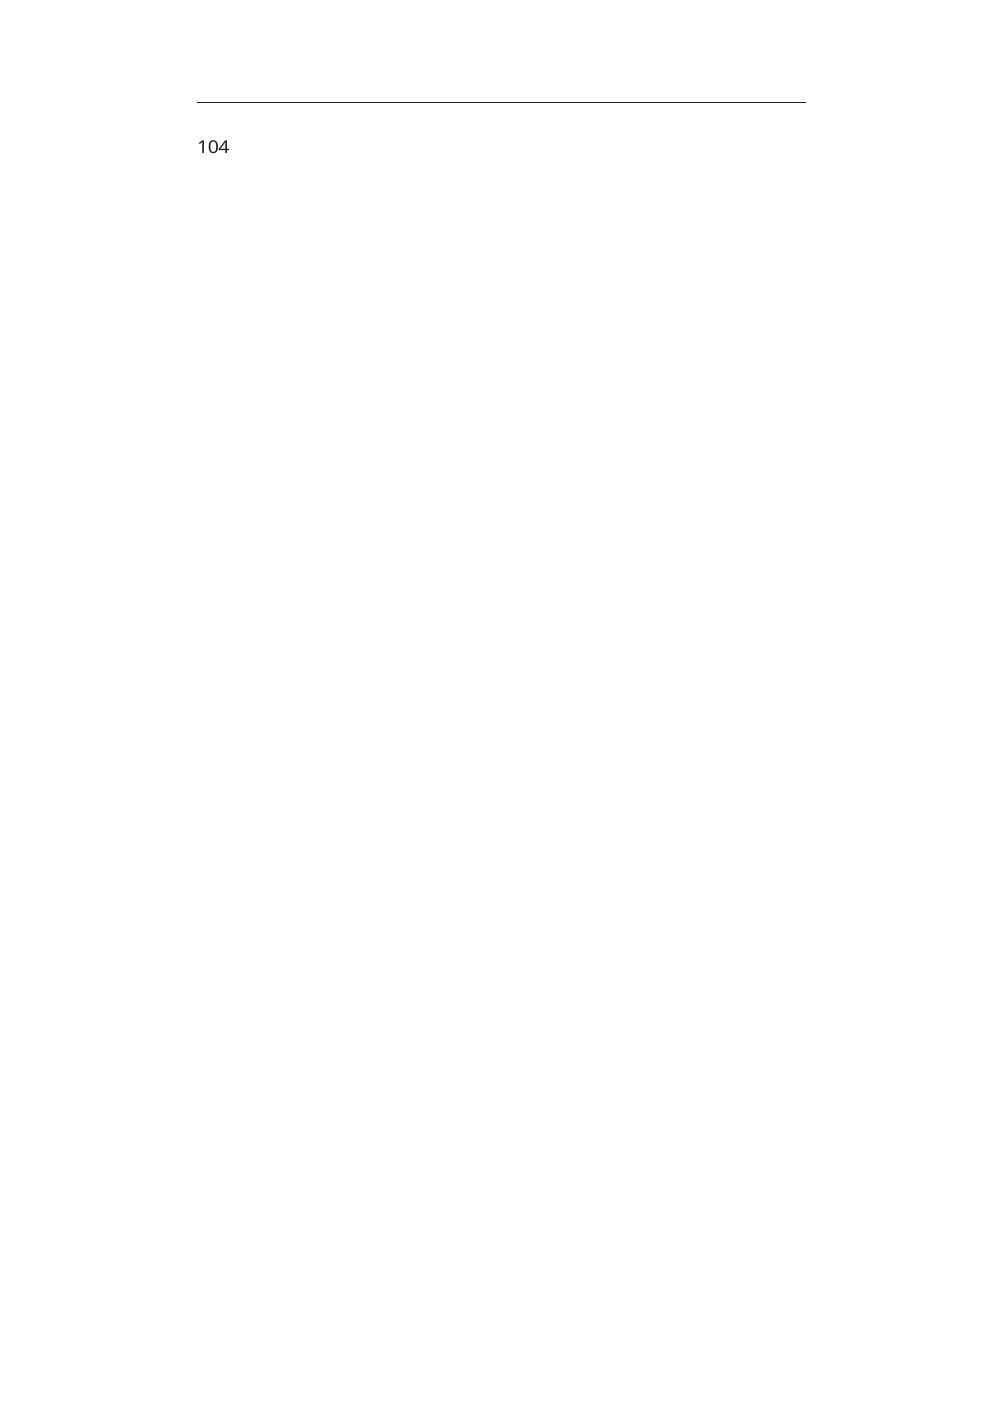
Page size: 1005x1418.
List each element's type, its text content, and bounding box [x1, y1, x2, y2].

text 104 [197, 134, 975, 159]
